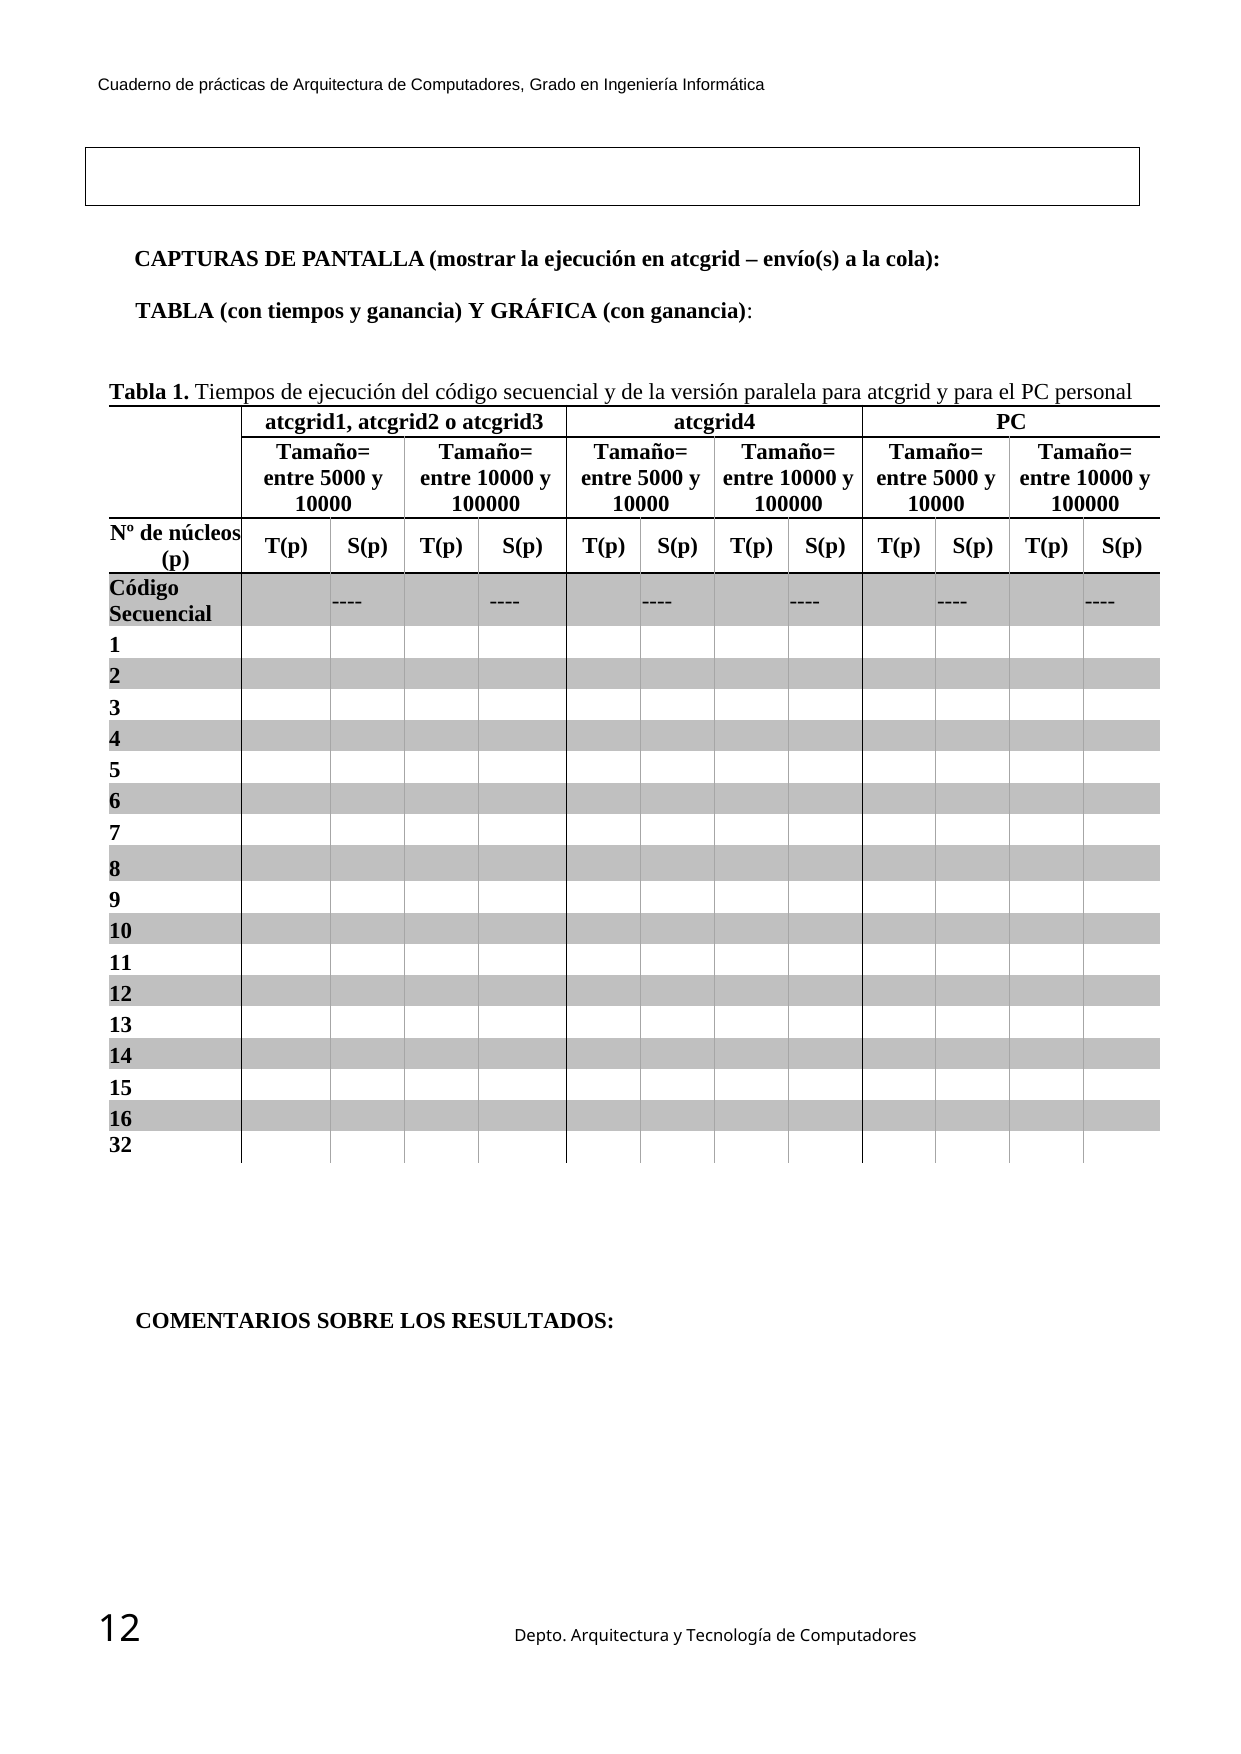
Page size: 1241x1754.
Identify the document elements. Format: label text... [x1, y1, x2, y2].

table_cell [405, 574, 478, 626]
table_cell [242, 913, 330, 944]
table_cell [331, 1038, 404, 1069]
table_header atcgrid1, atcgrid2 o atcgrid3 [242, 407, 566, 436]
table_cell [479, 913, 566, 944]
table_cell ---- [936, 574, 1009, 626]
table_cell [567, 1006, 640, 1038]
table_cell [936, 783, 1009, 814]
table_cell [715, 913, 788, 944]
table_cell [405, 1038, 478, 1069]
table_cell 12 [109, 975, 241, 1006]
table_cell [331, 814, 404, 845]
table_cell [641, 975, 714, 1006]
table_cell [479, 626, 566, 658]
table_cell [405, 626, 478, 658]
table_cell 9 [109, 881, 241, 913]
table_cell [715, 845, 788, 881]
table_cell [331, 1006, 404, 1038]
table_cell [641, 1131, 714, 1163]
table_cell [863, 1006, 935, 1038]
table_cell [567, 574, 640, 626]
table_cell [1010, 1069, 1083, 1100]
table_cell [641, 751, 714, 783]
table_cell [715, 689, 788, 720]
table_cell [715, 1131, 788, 1163]
table_cell [863, 881, 935, 913]
table_cell [567, 751, 640, 783]
table_cell [715, 751, 788, 783]
table_cell [405, 975, 478, 1006]
table_cell [641, 913, 714, 944]
table_cell [936, 913, 1009, 944]
table_cell [1010, 783, 1083, 814]
table_cell [789, 658, 862, 689]
table_cell [715, 574, 788, 626]
table_cell [715, 814, 788, 845]
table_cell [863, 814, 935, 845]
table_cell [331, 881, 404, 913]
table_cell [479, 1069, 566, 1100]
table_cell [242, 1038, 330, 1069]
table_cell [1084, 881, 1160, 913]
table_cell [715, 944, 788, 975]
table_cell [1084, 1131, 1160, 1163]
table_cell [567, 626, 640, 658]
table_cell [242, 1006, 330, 1038]
table_cell [863, 1131, 935, 1163]
table_cell T(p) [1010, 519, 1083, 572]
table_cell [1084, 814, 1160, 845]
table_cell [936, 751, 1009, 783]
table_cell [567, 913, 640, 944]
table_cell [863, 751, 935, 783]
table_cell [789, 881, 862, 913]
table_cell [863, 574, 935, 626]
table_cell [715, 881, 788, 913]
table_cell [789, 751, 862, 783]
table_cell [936, 1131, 1009, 1163]
table_cell 5 [109, 751, 241, 783]
table_cell S(p) [641, 519, 714, 572]
table_cell [1084, 689, 1160, 720]
table_cell [242, 783, 330, 814]
table_cell [1010, 1038, 1083, 1069]
table_cell ---- [789, 574, 862, 626]
table_cell ---- [1084, 574, 1160, 626]
table_cell [1010, 1131, 1083, 1163]
table_cell [1084, 658, 1160, 689]
table_cell [641, 845, 714, 881]
table_cell ---- [331, 574, 404, 626]
table_cell T(p) [567, 519, 640, 572]
table_cell [242, 944, 330, 975]
table_cell [479, 1100, 566, 1131]
table_cell [567, 975, 640, 1006]
table_cell [789, 783, 862, 814]
table_cell [331, 658, 404, 689]
table_cell [405, 689, 478, 720]
table_cell 15 [109, 1069, 241, 1100]
table_cell [1084, 1100, 1160, 1131]
table_cell [641, 1100, 714, 1131]
table_cell [715, 975, 788, 1006]
table_cell T(p) [715, 519, 788, 572]
table_cell 6 [109, 783, 241, 814]
table_cell [1010, 751, 1083, 783]
table_cell [242, 626, 330, 658]
table_cell S(p) [1084, 519, 1160, 572]
table_cell [405, 881, 478, 913]
table_cell [479, 975, 566, 1006]
table_cell [242, 720, 330, 751]
table_cell [936, 1038, 1009, 1069]
table_cell Tamaño= entre 5000 y 10000 [863, 438, 1009, 517]
table_cell [863, 1038, 935, 1069]
table_cell [479, 751, 566, 783]
table_cell 14 [109, 1038, 241, 1069]
table_cell [479, 944, 566, 975]
table_header atcgrid4 [567, 407, 862, 436]
table_cell [936, 814, 1009, 845]
table_cell [936, 1069, 1009, 1100]
table_cell [331, 689, 404, 720]
table_cell [405, 913, 478, 944]
table_cell Tamaño= entre 10000 y 100000 [1010, 438, 1160, 517]
table_cell [715, 1006, 788, 1038]
table_cell [789, 689, 862, 720]
table_cell [1010, 944, 1083, 975]
text TABLA (con tiempos y ganancia) Y GRÁFICA (con ganancia): [135, 297, 1138, 324]
table_cell [1010, 913, 1083, 944]
table_cell [1010, 658, 1083, 689]
table_cell [479, 1131, 566, 1163]
table_cell [715, 720, 788, 751]
table_cell [331, 913, 404, 944]
table_cell [641, 720, 714, 751]
table_cell [98, 405, 109, 1163]
table_cell [242, 845, 330, 881]
table_cell Tamaño= entre 5000 y 10000 [567, 438, 714, 517]
table_cell [863, 720, 935, 751]
table_cell [479, 783, 566, 814]
table_cell [1084, 1006, 1160, 1038]
table_cell [863, 689, 935, 720]
table_cell [1084, 720, 1160, 751]
table_cell [863, 975, 935, 1006]
table_cell [1084, 1069, 1160, 1100]
text COMENTARIOS SOBRE LOS RESULTADOS: [98, 1307, 1138, 1334]
table_cell ---- [641, 574, 714, 626]
table_cell [641, 1038, 714, 1069]
table_cell [405, 751, 478, 783]
table_cell [641, 814, 714, 845]
table_cell [789, 1069, 862, 1100]
table_cell [479, 814, 566, 845]
table_cell [715, 1100, 788, 1131]
table_cell Tamaño= entre 5000 y 10000 [242, 438, 404, 517]
table_cell Tamaño= entre 10000 y 100000 [715, 438, 862, 517]
table_cell [331, 626, 404, 658]
table_cell [405, 845, 478, 881]
table_cell S(p) [331, 519, 404, 572]
table_cell [936, 845, 1009, 881]
table_cell [242, 689, 330, 720]
table_cell [1010, 881, 1083, 913]
table_cell [109, 437, 241, 517]
table_cell [567, 1038, 640, 1069]
table_header [109, 407, 241, 436]
table_cell [405, 1131, 478, 1163]
table_cell [405, 1100, 478, 1131]
table_cell [715, 626, 788, 658]
table_cell 2 [109, 658, 241, 689]
table_cell S(p) [789, 519, 862, 572]
table_cell [1010, 626, 1083, 658]
table_cell [567, 720, 640, 751]
table_cell [242, 975, 330, 1006]
table_cell [789, 975, 862, 1006]
table_cell [1010, 845, 1083, 881]
table_cell [1084, 944, 1160, 975]
table_cell [479, 658, 566, 689]
table_cell [936, 1006, 1009, 1038]
table_cell [1010, 1006, 1083, 1038]
table_cell [567, 845, 640, 881]
table_cell [936, 626, 1009, 658]
table_cell T(p) [242, 519, 330, 572]
table_header Tabla 1. Tiempos de ejecución del código secuencial y de la versión paralela para atcgrid y para el PC personal [98, 378, 1161, 404]
table_cell S(p) [479, 519, 566, 572]
table_cell [479, 1038, 566, 1069]
table_cell [715, 1038, 788, 1069]
table_cell [641, 1069, 714, 1100]
table_cell [936, 689, 1009, 720]
table_cell [405, 783, 478, 814]
table_cell [479, 845, 566, 881]
table_cell [242, 1069, 330, 1100]
table_cell [242, 881, 330, 913]
table_cell [789, 626, 862, 658]
table_cell [479, 1006, 566, 1038]
table_cell [567, 881, 640, 913]
table_cell [567, 689, 640, 720]
table_cell 32 [109, 1131, 241, 1163]
table_cell [789, 814, 862, 845]
table_cell [789, 1131, 862, 1163]
table_cell [641, 1006, 714, 1038]
table_cell [405, 1069, 478, 1100]
table_cell [863, 783, 935, 814]
table_cell [1084, 751, 1160, 783]
table_cell [567, 658, 640, 689]
table_cell [331, 783, 404, 814]
table_cell 16 [109, 1100, 241, 1131]
table_cell ---- [479, 574, 566, 626]
table_cell [331, 751, 404, 783]
text CAPTURAS DE PANTALLA (mostrar la ejecución en atcgrid – envío(s) a la cola): [98, 245, 1138, 271]
table_cell [242, 751, 330, 783]
table_cell [1084, 913, 1160, 944]
table_cell [242, 574, 330, 626]
table_cell [331, 1100, 404, 1131]
table_cell [242, 658, 330, 689]
table_cell [242, 1100, 330, 1131]
table_cell [863, 913, 935, 944]
table_cell [936, 1100, 1009, 1131]
table_cell [405, 1006, 478, 1038]
table_cell 10 [109, 913, 241, 944]
table_cell [789, 1006, 862, 1038]
table_cell T(p) [863, 519, 935, 572]
table_cell [331, 975, 404, 1006]
table_cell [1010, 975, 1083, 1006]
table_header PC [863, 407, 1160, 436]
table_cell [715, 783, 788, 814]
table_cell 4 [109, 720, 241, 751]
table_cell 7 [109, 814, 241, 845]
table_header [86, 148, 1139, 205]
table_cell [331, 845, 404, 881]
table_cell [789, 1038, 862, 1069]
table_cell [641, 881, 714, 913]
table_cell [641, 689, 714, 720]
table_cell [936, 658, 1009, 689]
table_cell [567, 1131, 640, 1163]
table_cell 8 [109, 845, 241, 881]
table_cell [1084, 975, 1160, 1006]
table_cell Nº de núcleos (p) [109, 519, 241, 572]
table_cell 13 [109, 1006, 241, 1038]
table_cell [331, 1069, 404, 1100]
table_cell [479, 720, 566, 751]
table_cell [405, 720, 478, 751]
table_cell [641, 783, 714, 814]
table_cell [242, 814, 330, 845]
table_cell [331, 944, 404, 975]
table_cell [789, 944, 862, 975]
table_cell [1010, 689, 1083, 720]
table_cell S(p) [936, 519, 1009, 572]
table_cell [567, 944, 640, 975]
table_cell [1084, 626, 1160, 658]
table_cell [936, 944, 1009, 975]
table_cell [405, 814, 478, 845]
table_cell [567, 814, 640, 845]
table_cell [567, 1100, 640, 1131]
table_cell [242, 1131, 330, 1163]
table_cell [1084, 845, 1160, 881]
table_cell T(p) [405, 519, 478, 572]
table_cell [715, 658, 788, 689]
table_cell [1084, 1038, 1160, 1069]
table_cell [863, 845, 935, 881]
table_cell [1010, 1100, 1083, 1131]
table_cell Código Secuencial [109, 574, 241, 626]
table_cell [1010, 574, 1083, 626]
table_cell [405, 658, 478, 689]
table_cell [936, 975, 1009, 1006]
table_cell [789, 1100, 862, 1131]
table_cell [479, 881, 566, 913]
table_cell [863, 626, 935, 658]
table_cell [1010, 720, 1083, 751]
table_cell Tamaño= entre 10000 y 100000 [405, 438, 566, 517]
table_cell 11 [109, 944, 241, 975]
table_cell [789, 845, 862, 881]
table_cell 1 [109, 626, 241, 658]
table_cell [936, 881, 1009, 913]
table_cell [715, 1069, 788, 1100]
table_cell [863, 658, 935, 689]
table_cell [641, 658, 714, 689]
table_cell [641, 626, 714, 658]
table_cell [641, 944, 714, 975]
table_cell [405, 944, 478, 975]
table_cell [331, 1131, 404, 1163]
table_cell [331, 720, 404, 751]
table_cell [863, 1100, 935, 1131]
table_cell [789, 720, 862, 751]
table_cell [863, 1069, 935, 1100]
table_cell [567, 783, 640, 814]
table_cell [1010, 814, 1083, 845]
table_cell [1084, 783, 1160, 814]
table_cell [789, 913, 862, 944]
table_cell [479, 689, 566, 720]
table_cell 3 [109, 689, 241, 720]
table_cell [936, 720, 1009, 751]
table_cell [863, 944, 935, 975]
table_cell [567, 1069, 640, 1100]
